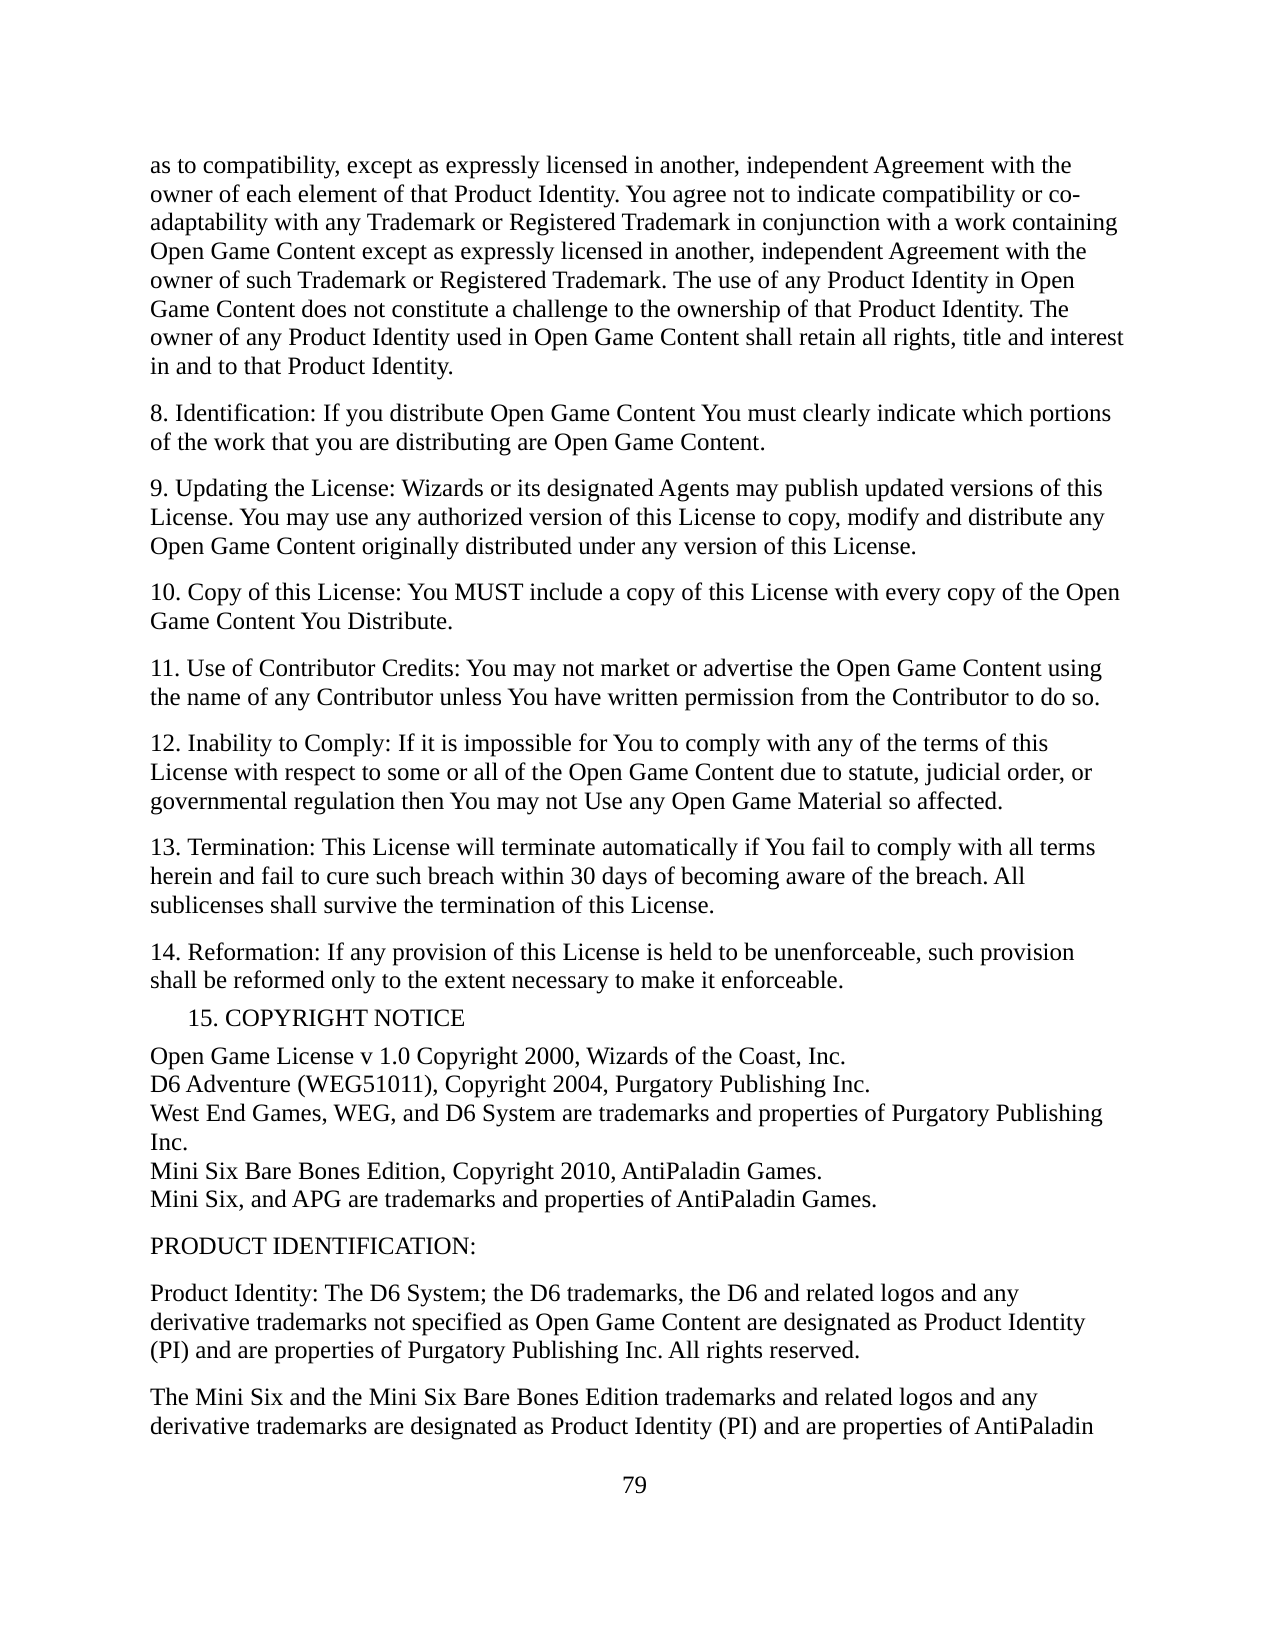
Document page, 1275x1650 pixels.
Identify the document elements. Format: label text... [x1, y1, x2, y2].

text 13. Termination: This License will terminate automatically if You fail to comply with all terms herein and fail to cure such breach within 30 days of becoming aware of the breach. All sublicenses shall survive the termination of this License. [150, 832, 1125, 919]
text 12. Inability to Comply: If it is impossible for You to comply with any of the terms of this License with respect to some or all of the Open Game Content due to statute, judicial order, or governmental regulation then You may not Use any Open Game Material so affected. [150, 728, 1125, 814]
text 9. Updating the License: Wizards or its designated Agents may publish updated versions of this License. You may use any authorized version of this License to copy, modify and distribute any Open Game Content originally distributed under any version of this License. [150, 473, 1125, 559]
text 10. Copy of this License: You MUST include a copy of this License with every copy of the Open Game Content You Distribute. [150, 577, 1125, 635]
text 8. Identification: If you distribute Open Game Content You must clearly indicate which portions of the work that you are distributing are Open Game Content. [150, 398, 1125, 455]
text Product Identity: The D6 System; the D6 trademarks, the D6 and related logos and any derivative trademarks not specified as Open Game Content are designated as Product Identity (PI) and are properties of Purgatory Publishing Inc. All rights reserved. [150, 1278, 1125, 1364]
text 14. Reformation: If any provision of this License is held to be unenforceable, such provision shall be reformed only to the extent necessary to make it enforceable. [150, 937, 1125, 994]
text Open Game License v 1.0 Copyright 2000, Wizards of the Coast, Inc. D6 Adventure (WEG51011), Copyright 2004, Purgatory Publishing Inc. West End Games, WEG, and D6 System are trademarks and properties of Purgatory Publishing Inc. Mini Six Bare Bones Edition, Copyright 2010, AntiPaladin Games. Mini Six, and APG are trademarks and properties of AntiPaladin Games. [150, 1041, 1125, 1213]
text as to compatibility, except as expressly licensed in another, independent Agreement with the owner of each element of that Product Identity. You agree not to indicate compatibility or co-adaptability with any Trademark or Registered Trademark in conjunction with a work containing Open Game Content except as expressly licensed in another, independent Agreement with the owner of such Trademark or Registered Trademark. The use of any Product Identity in Open Game Content does not constitute a challenge to the ownership of that Product Identity. The owner of any Product Identity used in Open Game Content shall retain all rights, title and interest in and to that Product Identity. [150, 150, 1125, 380]
text 11. Use of Contributor Credits: You may not market or advertise the Open Game Content using the name of any Contributor unless You have written permission from the Contributor to do so. [150, 653, 1125, 710]
list COPYRIGHT NOTICE [187, 1003, 1125, 1032]
text PRODUCT IDENTIFICATION: [150, 1231, 1125, 1260]
text The Mini Six and the Mini Six Bare Bones Edition trademarks and related logos and any derivative trademarks are designated as Product Identity (PI) and are properties of AntiPaladin [150, 1382, 1125, 1439]
